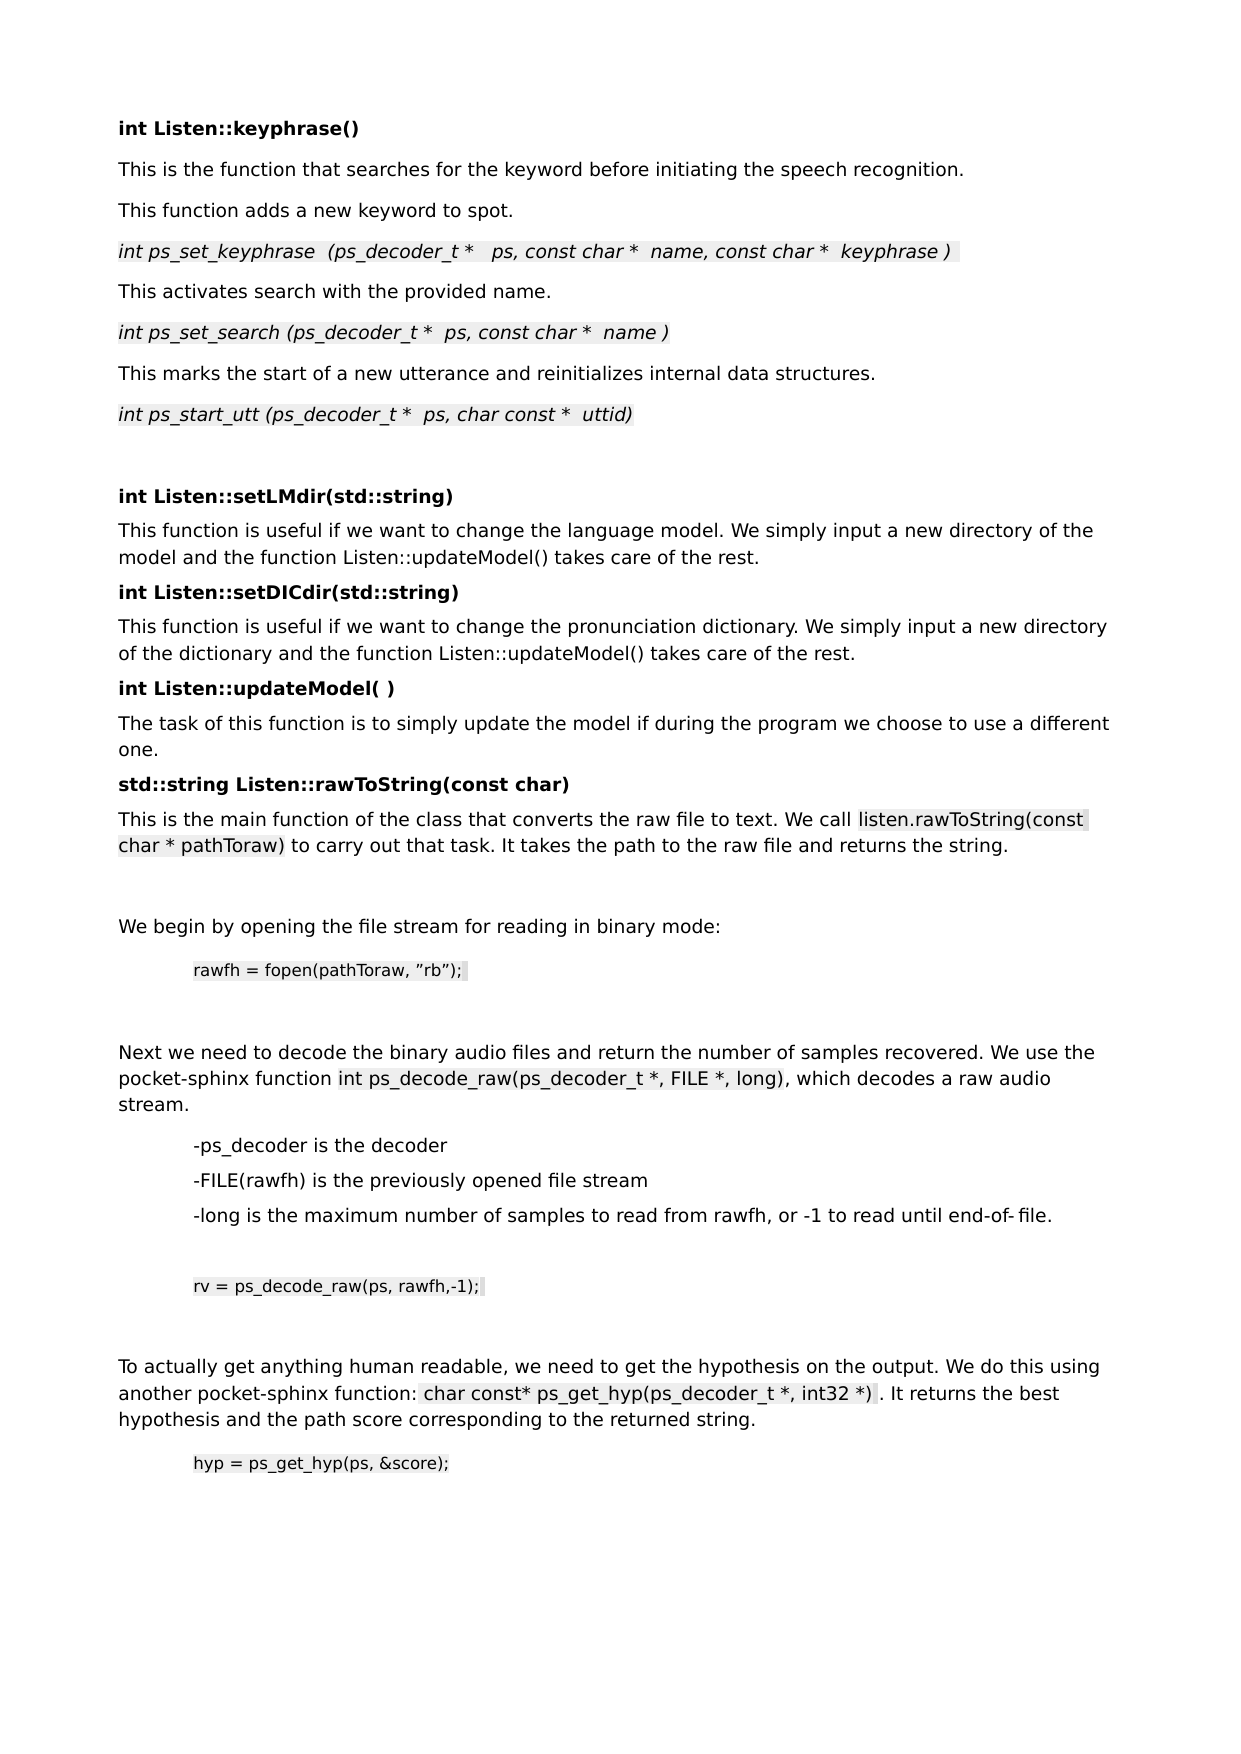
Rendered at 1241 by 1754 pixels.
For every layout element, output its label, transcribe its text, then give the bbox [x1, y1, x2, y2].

text int ps_set_search (ps_decoder_t * ps, const char * name ) [118, 322, 1122, 344]
text rv = ps_decode_raw(ps, rawfh,-1); [118, 1275, 1122, 1297]
text int Listen::updateModel( ) [118, 678, 1122, 699]
text This activates search with the provided name. [118, 281, 1122, 303]
text To actually get anything human readable, we need to get the hypothesis on the output. We do this using another pocket-sphinx function: char const* ps_get_hyp(ps_decoder_t *, int32 *) . It returns the best hypothesis and the path score corresponding to the returned string. [118, 1356, 1122, 1431]
text This function adds a new keyword to spot. [118, 200, 1122, 222]
text -FILE(rawfh) is the previously opened file stream [118, 1170, 1122, 1192]
text We begin by opening the file stream for reading in binary mode: [118, 917, 1122, 938]
text Next we need to decode the binary audio files and return the number of samples recovered. We use the pocket-sphinx function int ps_decode_raw(ps_decoder_t *, FILE *, long), which decodes a raw audio stream. [118, 1042, 1122, 1116]
text This function is useful if we want to change the language model. We simply input a new directory of the model and the function Listen::updateModel() takes care of the rest. [118, 521, 1122, 569]
text int ps_set_keyphrase (ps_decoder_t * ps, const char * name, const char * keyphrase ) [118, 241, 1122, 262]
text This function is useful if we want to change the pronunciation dictionary. We simply input a new directory of the dictionary and the function Listen::updateModel() takes care of the rest. [118, 617, 1122, 665]
text int Listen::keyphrase() [118, 118, 1122, 140]
text The task of this function is to simply update the model if during the program we choose to use a different one. [118, 713, 1122, 761]
text -long is the maximum number of samples to read from rawfh, or -1 to read until end-of- file. [118, 1205, 1122, 1227]
text std::string Listen::rawToString(const char) [118, 774, 1122, 796]
text rawfh = fopen(pathToraw, ”rb”); [118, 957, 1122, 982]
text int ps_start_utt (ps_decoder_t * ps, char const * uttid) [118, 404, 1122, 426]
text This is the function that searches for the keyword before initiating the speech recognition. [118, 159, 1122, 181]
text -ps_decoder is the decoder [118, 1135, 1122, 1157]
text This is the main function of the class that converts the raw file to text. We call listen.rawToString(const char * pathToraw) to carry out that task. It takes the path to the raw file and returns the string. [118, 809, 1122, 857]
text int Listen::setDICdir(std::string) [118, 582, 1122, 603]
text int Listen::setLMdir(std::string) [118, 486, 1122, 507]
text This marks the start of a new utterance and reinitializes internal data structures. [118, 363, 1122, 385]
text hyp = ps_get_hyp(ps, &score); [118, 1450, 1122, 1474]
